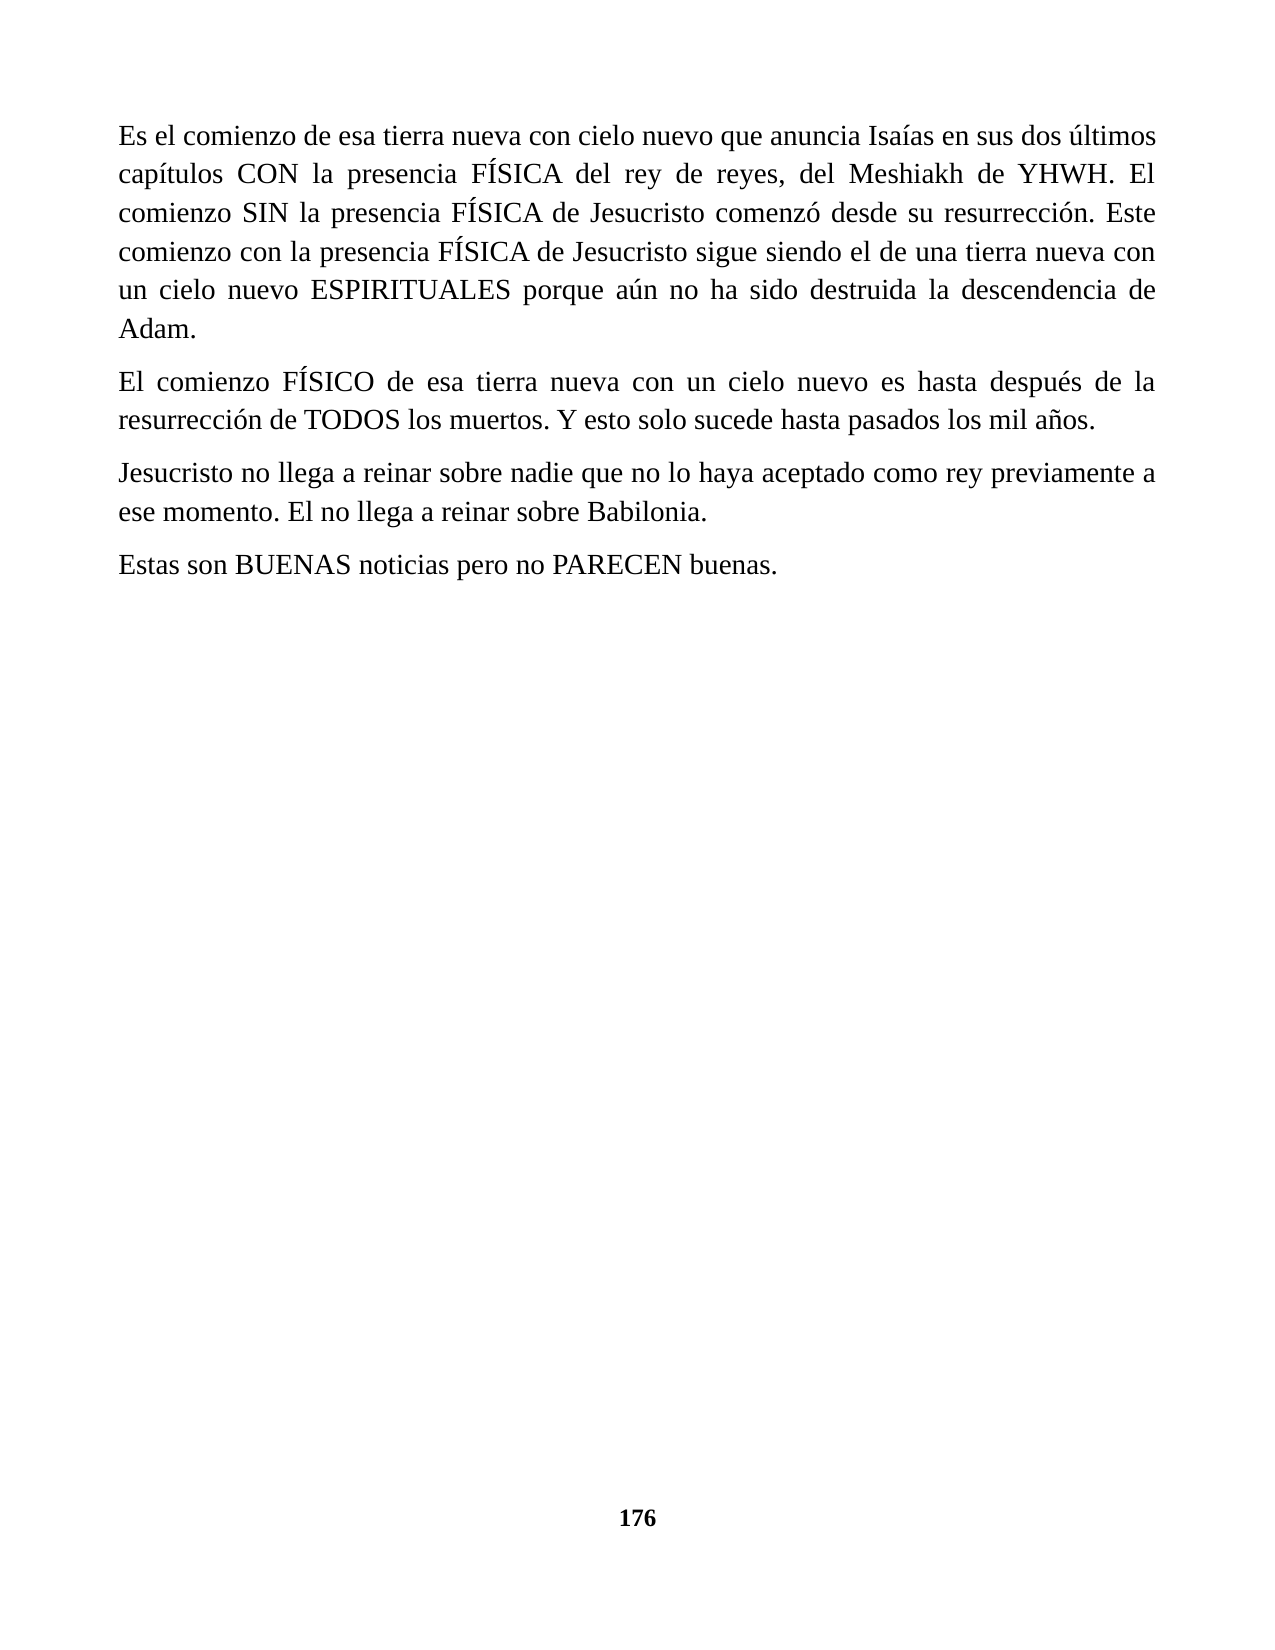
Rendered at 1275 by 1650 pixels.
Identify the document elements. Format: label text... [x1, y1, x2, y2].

text Jesucristo no llega a reinar sobre nadie que no lo haya aceptado como rey previamente a ese momento. El no llega a reinar sobre Babilonia. [118, 456, 1157, 528]
text Es el comienzo de esa tierra nueva con cielo nuevo que anuncia Isaías en sus dos últimos capítulos CON la presencia FÍSICA del rey de reyes, del Meshiakh de YHWH. El comienzo SIN la presencia FÍSICA de Jesucristo comenzó desde su resurrección. Este comienzo con la presencia FÍSICA de Jesucristo sigue siendo el de una tierra nueva con un cielo nuevo ESPIRITUALES porque aún no ha sido destruida la descendencia de Adam. [118, 118, 1157, 344]
text El comienzo FÍSICO de esa tierra nueva con un cielo nuevo es hasta después de la resurrección de TODOS los muertos. Y esto solo sucede hasta pasados los mil años. [118, 364, 1157, 436]
text Estas son BUENAS noticias pero no PARECEN buenas. [118, 547, 1157, 581]
